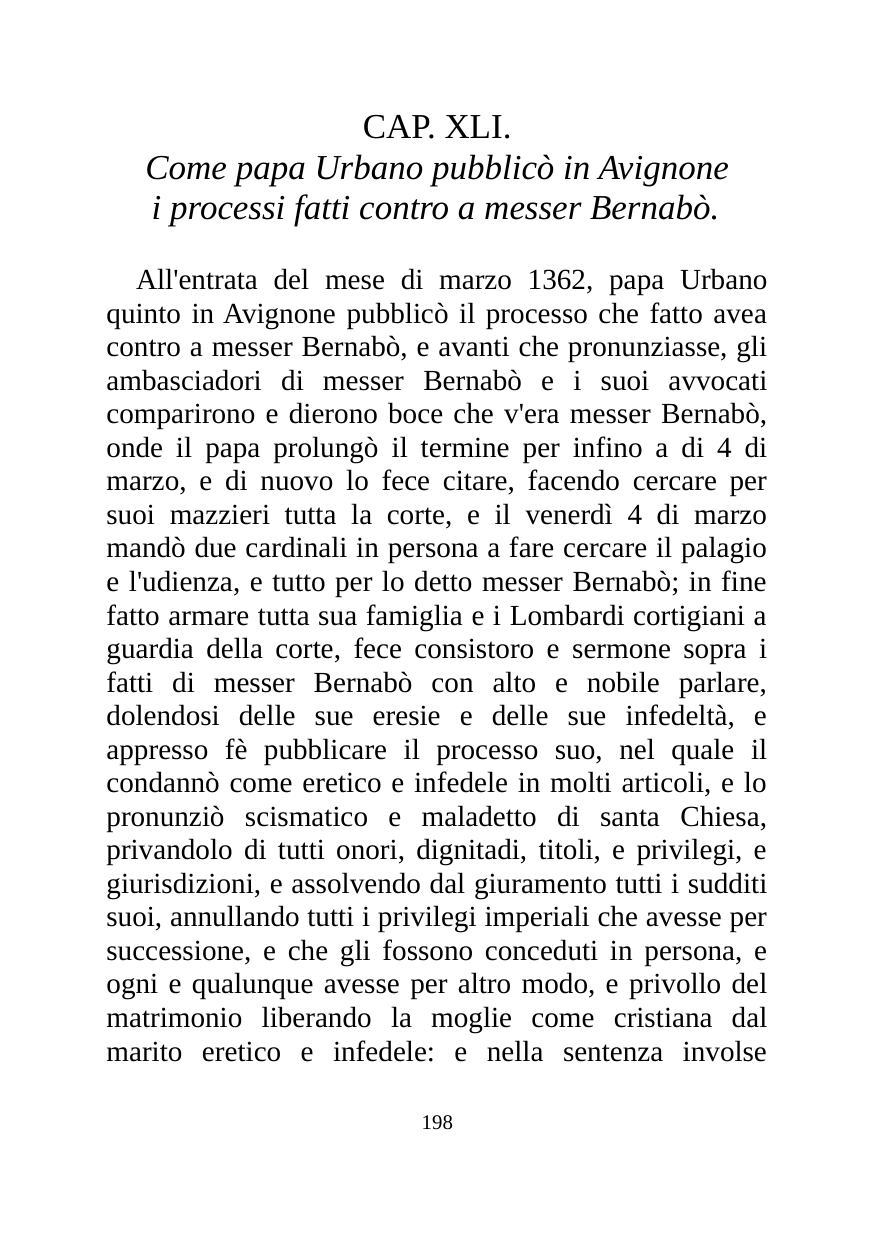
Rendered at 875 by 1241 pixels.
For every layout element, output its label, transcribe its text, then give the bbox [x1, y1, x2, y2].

text All'entrata del mese di marzo 1362, papa Urbano quinto in Avignone pubblicò il processo che fatto avea contro a messer Bernabò, e avanti che pronunziasse, gli ambasciadori di messer Bernabò e i suoi avvocati comparirono e dierono boce che v'era messer Bernabò, onde il papa prolungò il termine per infino a di 4 di marzo, e di nuovo lo fece citare, facendo cercare per suoi mazzieri tutta la corte, e il venerdì 4 di marzo mandò due cardinali in persona a fare cercare il palagio e l'udienza, e tutto per lo detto messer Bernabò; in fine fatto armare tutta sua famiglia e i Lombardi cortigiani a guardia della corte, fece consistoro e sermone sopra i fatti di messer Bernabò con alto e nobile parlare, dolendosi delle sue eresie e delle sue infedeltà, e appresso fè pubblicare il processo suo, nel quale il condannò come eretico e infedele in molti articoli, e lo pronunziò scismatico e maladetto di santa Chiesa, privandolo di tutti onori, dignitadi, titoli, e privilegi, e giurisdizioni, e assolvendo dal giuramento tutti i sudditi suoi, annullando tutti i privilegi imperiali che avesse per successione, e che gli fossono conceduti in persona, e ogni e qualunque avesse per altro modo, e privollo del matrimonio liberando la moglie come cristiana dal marito eretico e infedele: e nella sentenza involse [106, 262, 768, 1067]
subtitle CAP. XLI. Come papa Urbano pubblicò in Avignone i processi fatti contro a messer Bernabò. [106, 106, 768, 227]
